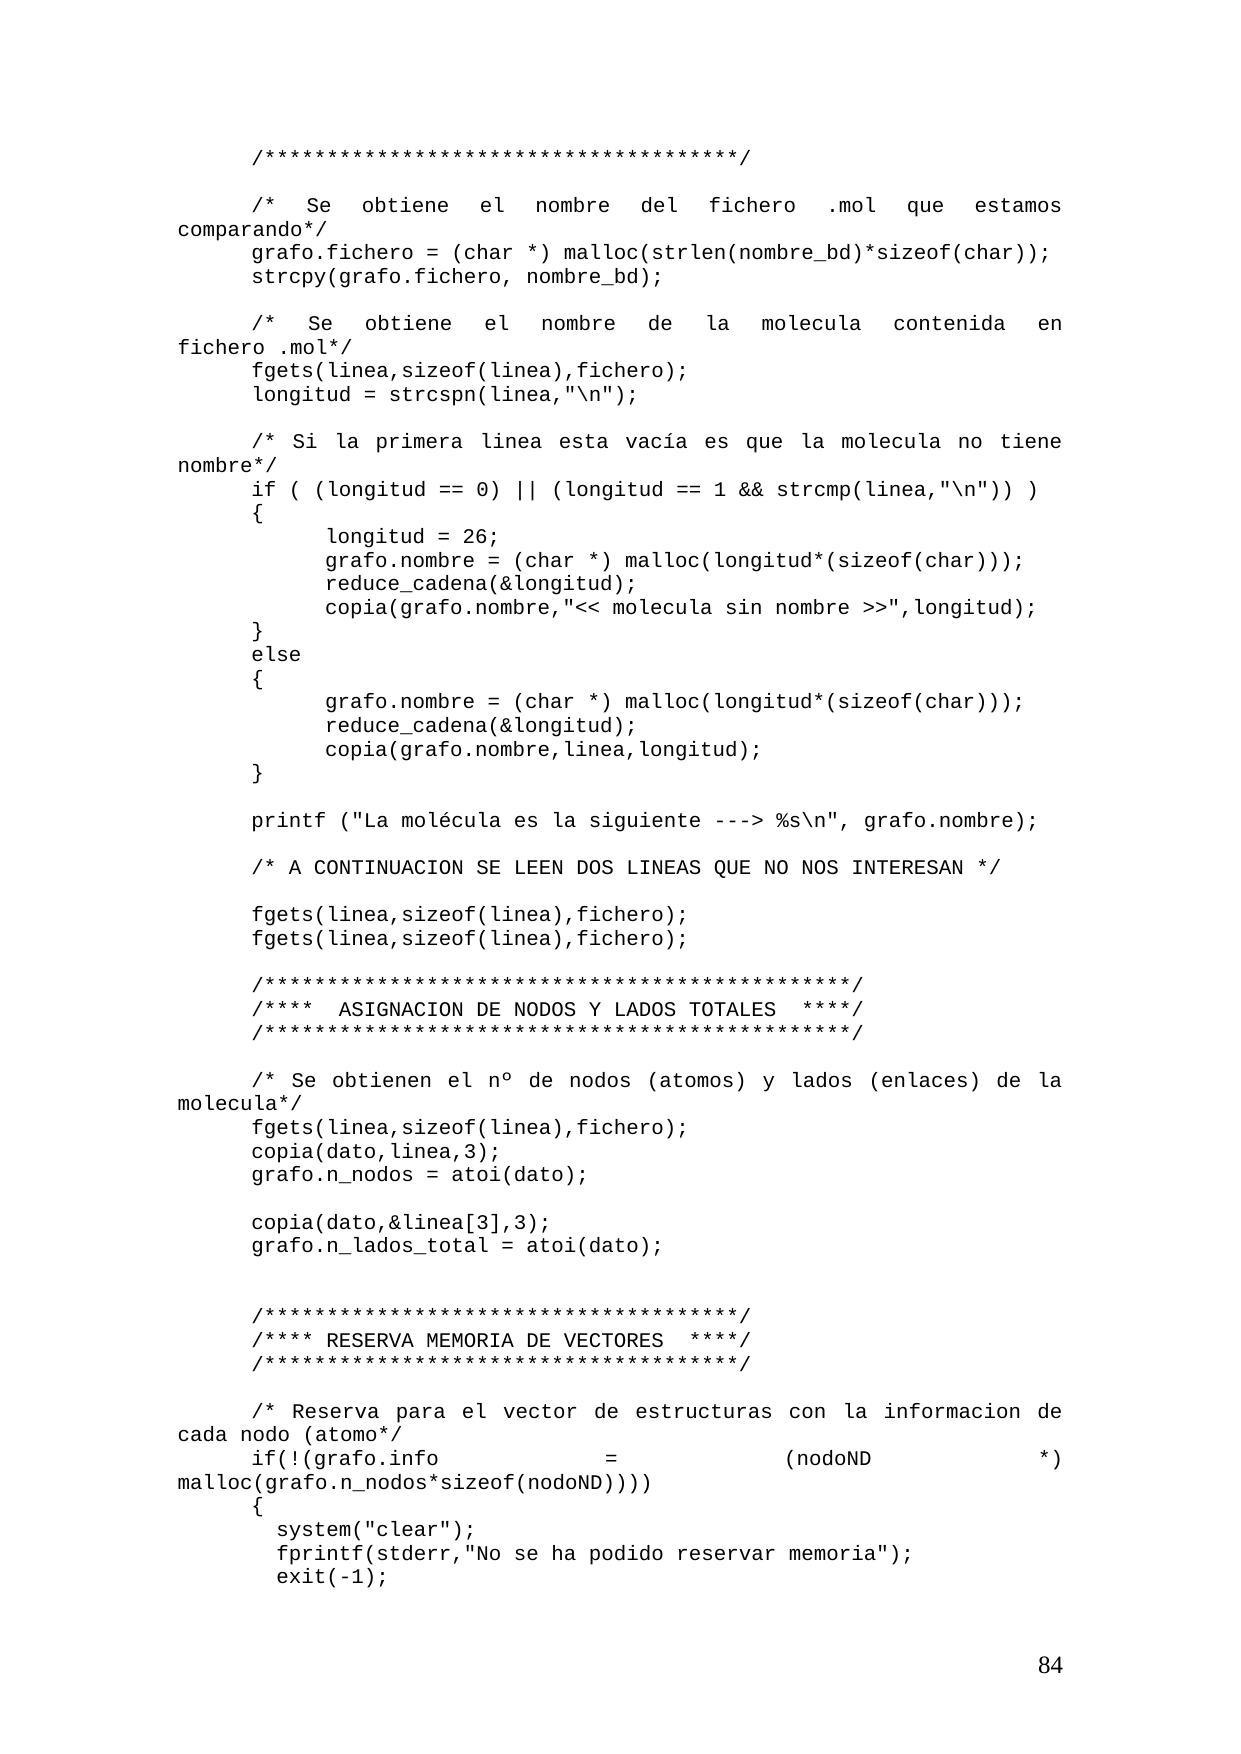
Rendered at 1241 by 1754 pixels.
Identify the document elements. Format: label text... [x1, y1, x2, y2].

text fgets(linea,sizeof(linea),fichero); [177, 928, 1063, 952]
text /* Se obtiene el nombre de la molecula contenida en fichero .mol*/ [177, 313, 1063, 360]
text /***********************************************/ [177, 1022, 1063, 1046]
text /**************************************/ [177, 1353, 1063, 1377]
text /**************************************/ [177, 1306, 1063, 1330]
text system("clear"); [177, 1519, 1063, 1543]
text { [177, 502, 1063, 526]
text strcpy(grafo.fichero, nombre_bd); [177, 266, 1063, 289]
text /**************************************/ [177, 148, 1063, 171]
text fgets(linea,sizeof(linea),fichero); [177, 360, 1063, 384]
text /* Reserva para el vector de estructuras con la informacion de cada nodo (atomo*/ [177, 1401, 1063, 1448]
text copia(grafo.nombre,"<< molecula sin nombre >>",longitud); [177, 597, 1063, 621]
text grafo.n_nodos = atoi(dato); [177, 1164, 1063, 1188]
text /* Si la primera linea esta vacía es que la molecula no tiene nombre*/ [177, 431, 1063, 479]
text copia(dato,&linea[3],3); [177, 1212, 1063, 1235]
text fgets(linea,sizeof(linea),fichero); [177, 904, 1063, 928]
text /* A CONTINUACION SE LEEN DOS LINEAS QUE NO NOS INTERESAN */ [177, 857, 1063, 881]
text } [177, 621, 1063, 644]
text { [177, 668, 1063, 691]
text fprintf(stderr,"No se ha podido reservar memoria"); [177, 1543, 1063, 1566]
text grafo.fichero = (char *) malloc(strlen(nombre_bd)*sizeof(char)); [177, 242, 1063, 266]
text copia(grafo.nombre,linea,longitud); [177, 739, 1063, 762]
text /***********************************************/ [177, 975, 1063, 999]
text longitud = 26; [177, 526, 1063, 549]
text /**** RESERVA MEMORIA DE VECTORES ****/ [177, 1330, 1063, 1353]
text grafo.nombre = (char *) malloc(longitud*(sizeof(char))); [177, 691, 1063, 715]
text fgets(linea,sizeof(linea),fichero); [177, 1117, 1063, 1141]
text if(!(grafo.info = (nodoND *) malloc(grafo.n_nodos*sizeof(nodoND)))) [177, 1448, 1063, 1495]
text printf ("La molécula es la siguiente ---> %s\n", grafo.nombre); [177, 810, 1063, 833]
text /* Se obtiene el nombre del fichero .mol que estamos comparando*/ [177, 195, 1063, 242]
text grafo.n_lados_total = atoi(dato); [177, 1235, 1063, 1259]
text if ( (longitud == 0) || (longitud == 1 && strcmp(linea,"\n")) ) [177, 479, 1063, 502]
text copia(dato,linea,3); [177, 1141, 1063, 1164]
text reduce_cadena(&longitud); [177, 573, 1063, 597]
text exit(-1); [177, 1566, 1063, 1590]
text else [177, 644, 1063, 668]
text /* Se obtienen el nº de nodos (atomos) y lados (enlaces) de la molecula*/ [177, 1070, 1063, 1117]
text { [177, 1495, 1063, 1519]
text reduce_cadena(&longitud); [177, 715, 1063, 739]
text } [177, 762, 1063, 786]
text longitud = strcspn(linea,"\n"); [177, 384, 1063, 408]
text grafo.nombre = (char *) malloc(longitud*(sizeof(char))); [177, 549, 1063, 573]
text /**** ASIGNACION DE NODOS Y LADOS TOTALES ****/ [177, 999, 1063, 1022]
